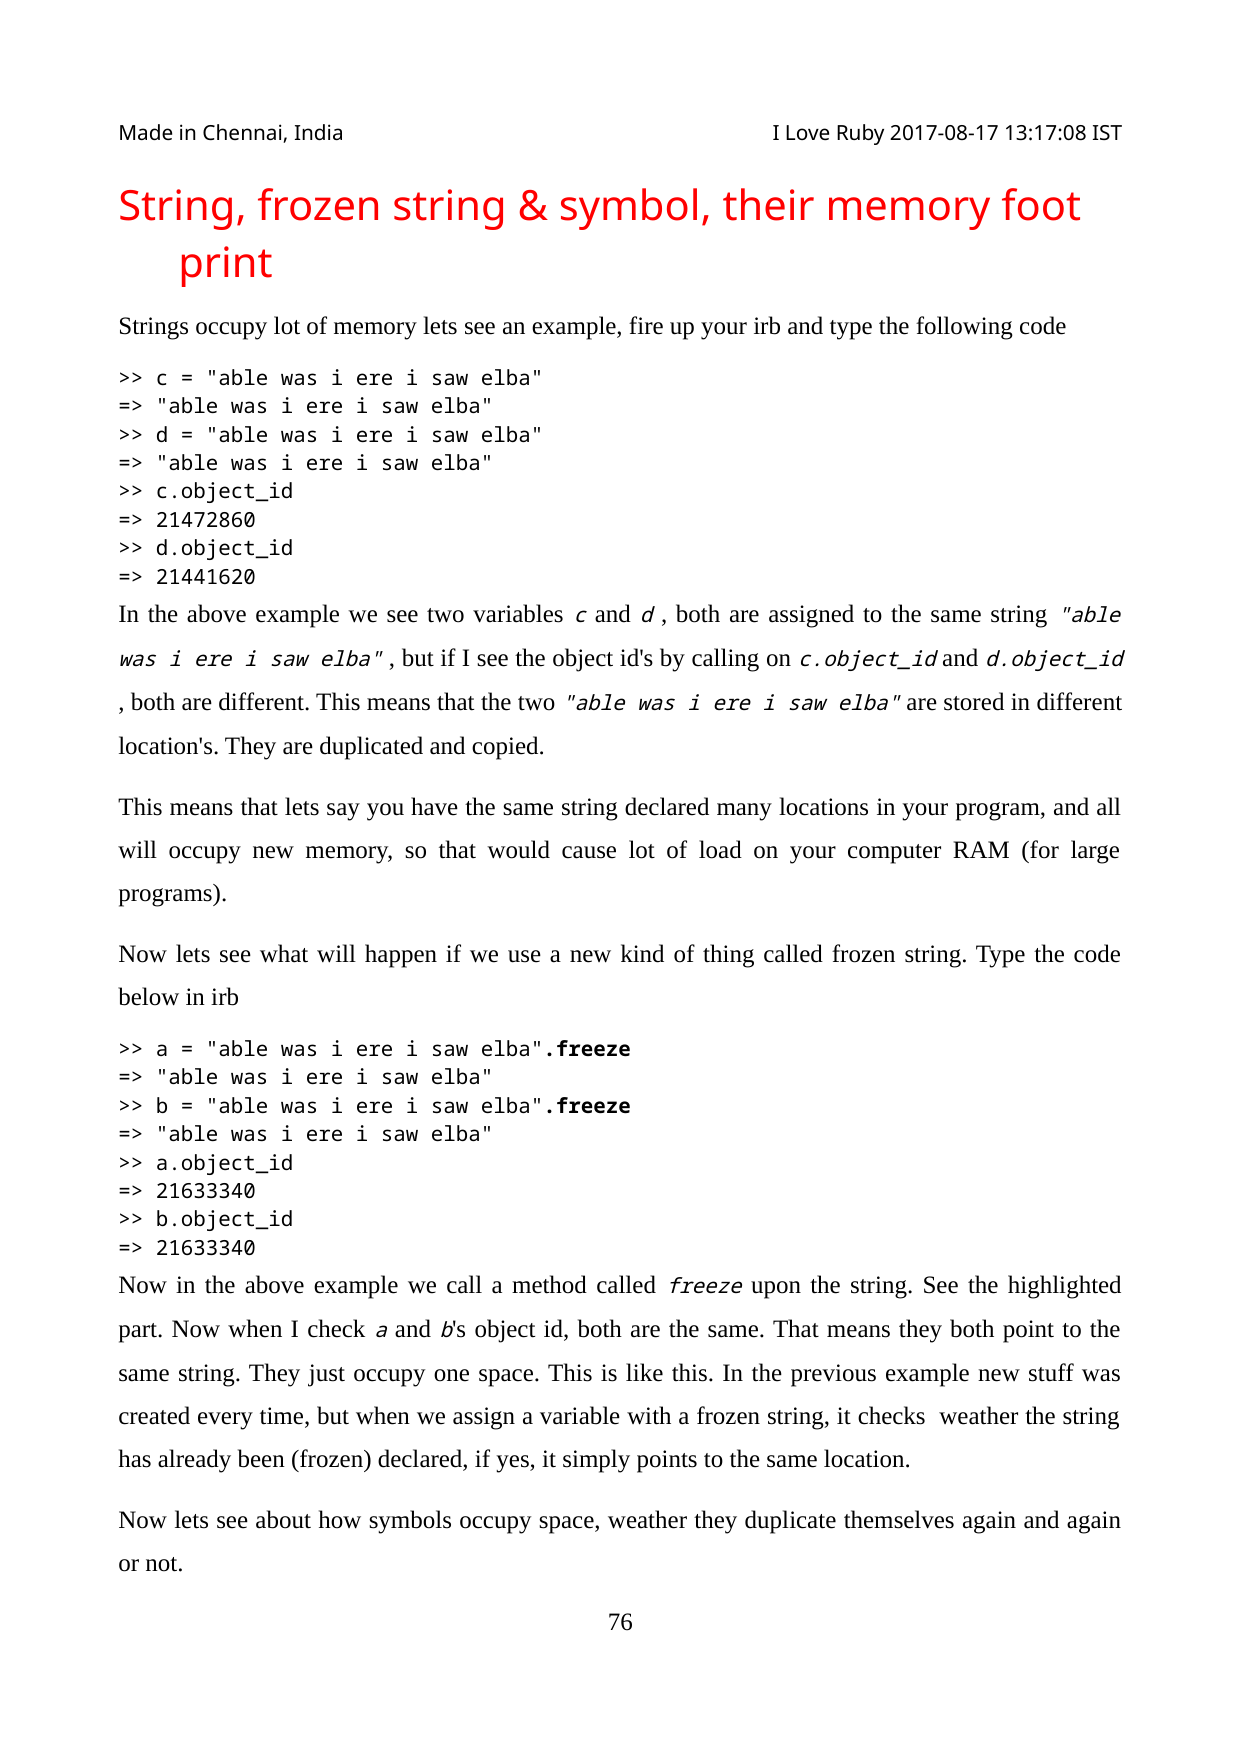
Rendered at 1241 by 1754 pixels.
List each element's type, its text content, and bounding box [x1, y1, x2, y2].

text >> b.object_id [118, 1204, 1122, 1233]
subtitle String, frozen string & symbol, their memory foot print [118, 176, 1122, 289]
text => 21441620 [118, 562, 1122, 590]
text => 21633340 [118, 1233, 1122, 1261]
text >> d = "able was i ere i saw elba" [118, 420, 1122, 448]
text Now lets see what will happen if we use a new kind of thing called frozen string. Type the code below in irb [118, 939, 1122, 1011]
text In the above example we see two variables c and d , both are assigned to the same string "able was i ere i saw elba" , but if I see the object id's by calling on c.object_id and d.object_id , both are different. This means that the two "able was i ere i saw elba" are stored in different location's. They are duplicated and copied. [118, 599, 1122, 759]
text Now in the above example we call a method called freeze upon the string. See the highlighted part. Now when I check a and b's object id, both are the same. That means they both point to the same string. They just occupy one space. This is like this. In the previous example new stuff was created every time, but when we assign a variable with a frozen string, it checks weather the string has already been (frozen) declared, if yes, it simply points to the same location. [118, 1270, 1122, 1473]
text Now lets see about how symbols occupy space, weather they duplicate themselves again and again or not. [118, 1505, 1122, 1577]
text => 21472860 [118, 505, 1122, 533]
text >> a = "able was i ere i saw elba".freeze [118, 1034, 1122, 1062]
text => "able was i ere i saw elba" [118, 1119, 1122, 1148]
text >> a.object_id [118, 1148, 1122, 1176]
text Strings occupy lot of memory lets see an example, fire up your irb and type the following code [118, 311, 1122, 340]
text >> c.object_id [118, 477, 1122, 505]
text => "able was i ere i saw elba" [118, 1062, 1122, 1091]
text This means that lets say you have the same string declared many locations in your program, and all will occupy new memory, so that would cause lot of load on your computer RAM (for large programs). [118, 792, 1122, 907]
text >> b = "able was i ere i saw elba".freeze [118, 1091, 1122, 1119]
text >> c = "able was i ere i saw elba" [118, 363, 1122, 391]
text >> d.object_id [118, 533, 1122, 562]
text => 21633340 [118, 1176, 1122, 1204]
text => "able was i ere i saw elba" [118, 448, 1122, 477]
text => "able was i ere i saw elba" [118, 391, 1122, 420]
